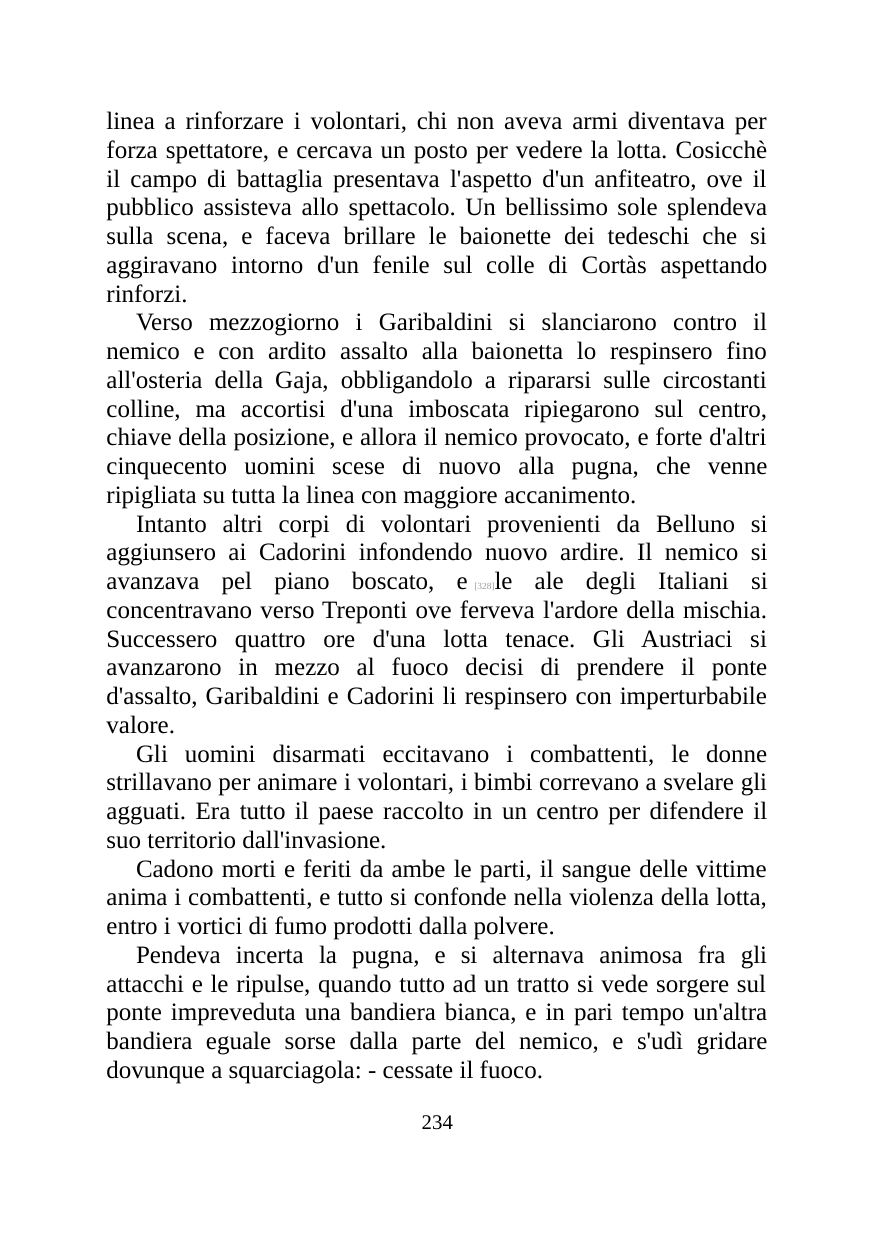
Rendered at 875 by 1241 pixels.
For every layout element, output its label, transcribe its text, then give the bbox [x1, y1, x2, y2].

text Cadono morti e feriti da ambe le parti, il sangue delle vittime anima i combattenti, e tutto si confonde nella violenza della lotta, entro i vortici di fumo prodotti dalla polvere. [106, 854, 768, 940]
text Gli uomini disarmati eccitavano i combattenti, le donne strillavano per animare i volontari, i bimbi correvano a svelare gli agguati. Era tutto il paese raccolto in un centro per difendere il suo territorio dall'invasione. [106, 739, 768, 854]
text Intanto altri corpi di volontari provenienti da Belluno si aggiunsero ai Cadorini infondendo nuovo ardire. Il nemico si avanzava pel piano boscato, e [328]le ale degli Italiani si concentravano verso Treponti ove ferveva l'ardore della mischia. Successero quattro ore d'una lotta tenace. Gli Austriaci si avanzarono in mezzo al fuoco decisi di prendere il ponte d'assalto, Garibaldini e Cadorini li respinsero con imperturbabile valore. [106, 509, 768, 739]
text Verso mezzogiorno i Garibaldini si slanciarono contro il nemico e con ardito assalto alla baionetta lo respinsero fino all'osteria della Gaja, obbligandolo a ripararsi sulle circostanti colline, ma accortisi d'una imboscata ripiegarono sul centro, chiave della posizione, e allora il nemico provocato, e forte d'altri cinquecento uomini scese di nuovo alla pugna, che venne ripigliata su tutta la linea con maggiore accanimento. [106, 307, 768, 509]
text linea a rinforzare i volontari, chi non aveva armi diventava per forza spettatore, e cercava un posto per vedere la lotta. Cosicchè il campo di battaglia presentava l'aspetto d'un anfiteatro, ove il pubblico assisteva allo spettacolo. Un bellissimo sole splendeva sulla scena, e faceva brillare le baionette dei tedeschi che si aggiravano intorno d'un fenile sul colle di Cortàs aspettando rinforzi. [106, 106, 768, 307]
text Pendeva incerta la pugna, e si alternava animosa fra gli attacchi e le ripulse, quando tutto ad un tratto si vede sorgere sul ponte impreveduta una bandiera bianca, e in pari tempo un'altra bandiera eguale sorse dalla parte del nemico, e s'udì gridare dovunque a squarciagola: - cessate il fuoco. [106, 940, 768, 1084]
